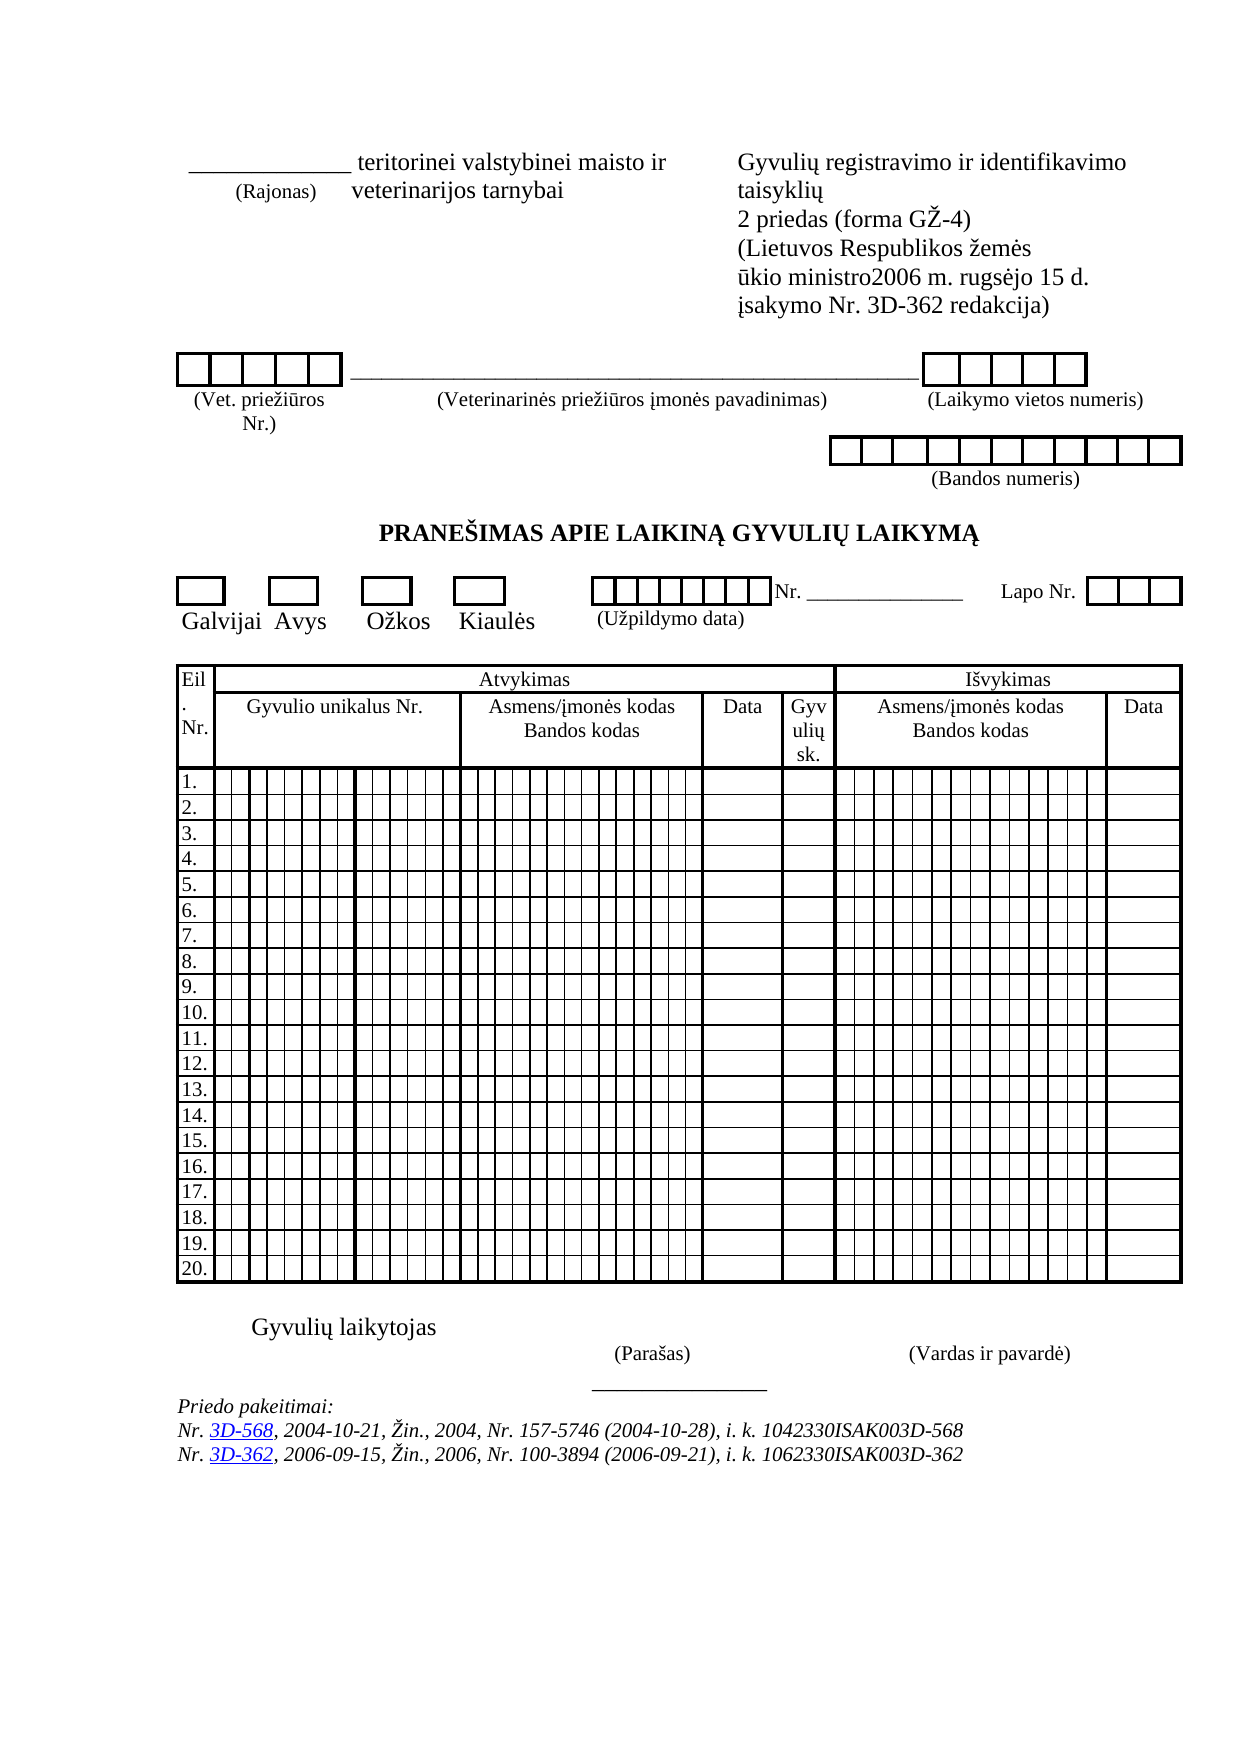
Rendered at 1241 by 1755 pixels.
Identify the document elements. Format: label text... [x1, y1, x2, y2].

table_cell [971, 1077, 989, 1101]
table_cell [216, 1154, 231, 1178]
table_cell [1119, 439, 1147, 463]
table_cell [1030, 1231, 1047, 1255]
table_cell [933, 1051, 950, 1075]
table_cell [565, 1026, 581, 1050]
table_cell [704, 1000, 781, 1024]
table_cell 10. [179, 1000, 213, 1024]
table_cell [933, 1256, 950, 1280]
table_cell [704, 872, 781, 896]
table_cell [408, 1128, 425, 1152]
table_cell [1010, 1103, 1028, 1127]
table_header Atvykimas [216, 667, 833, 691]
table_cell [952, 1231, 970, 1255]
table_cell [686, 846, 701, 870]
table_cell [321, 1180, 337, 1203]
table_cell [635, 1026, 650, 1050]
table_cell [617, 821, 633, 845]
table_cell [635, 1205, 650, 1229]
table_header Lapo Nr. [996, 576, 1086, 603]
table_cell [479, 1128, 494, 1152]
table_cell 3. [179, 821, 213, 845]
table_cell [321, 821, 337, 845]
table_cell [686, 898, 701, 922]
table_cell [855, 1000, 873, 1024]
table_cell [373, 795, 389, 819]
table_cell [268, 1256, 284, 1280]
table_cell [496, 1103, 512, 1127]
table_cell [496, 1205, 512, 1229]
table_cell [462, 846, 477, 870]
table_cell [686, 795, 701, 819]
table_cell [933, 1180, 950, 1203]
table_cell [303, 923, 319, 947]
table_cell [652, 795, 668, 819]
table_cell [496, 872, 512, 896]
table_cell [285, 770, 301, 793]
table_cell [496, 1154, 512, 1178]
table_cell [875, 1231, 892, 1255]
table_cell [232, 821, 248, 845]
table_cell [913, 1103, 931, 1127]
table_cell [548, 1026, 564, 1050]
table_cell [531, 1128, 546, 1152]
table_cell [357, 1154, 372, 1178]
table_cell 15. [179, 1128, 213, 1152]
table_cell [531, 1205, 546, 1229]
table_cell [216, 1077, 231, 1101]
table_cell [1010, 770, 1028, 793]
table_cell [582, 770, 598, 793]
table_cell [373, 949, 389, 973]
text PRANEŠIMAS APIE LAIKINĄ GYVULIŲ LAIKYMĄ [177, 518, 1181, 547]
table_cell [462, 872, 477, 896]
table_cell [1068, 795, 1086, 819]
table_cell [600, 1231, 615, 1255]
table_cell [1030, 1180, 1047, 1203]
table_cell [251, 1231, 266, 1255]
table_cell [704, 949, 781, 973]
table_cell [462, 795, 477, 819]
table_cell [952, 1000, 970, 1024]
table_cell [321, 872, 337, 896]
table_cell [531, 1180, 546, 1203]
table_cell [1049, 846, 1067, 870]
table_cell [513, 1077, 529, 1101]
table_cell [1030, 1154, 1047, 1178]
table_cell [426, 949, 442, 973]
table_cell [268, 1231, 284, 1255]
table_cell [303, 846, 319, 870]
table_cell [285, 1051, 301, 1075]
table_cell [513, 1026, 529, 1050]
table_cell 16. [179, 1154, 213, 1178]
table_cell [837, 1000, 854, 1024]
table_cell [216, 898, 231, 922]
table_cell [1068, 1205, 1086, 1229]
table_cell [251, 1000, 266, 1024]
table_cell [513, 898, 529, 922]
table_cell [894, 1205, 912, 1229]
table_cell 8. [179, 949, 213, 973]
table_cell [875, 846, 892, 870]
table_cell [669, 1205, 685, 1229]
table_cell [933, 923, 950, 947]
table_cell [373, 1180, 389, 1203]
table_cell [548, 821, 564, 845]
table_cell [391, 795, 407, 819]
table_cell [216, 821, 231, 845]
table_cell [513, 846, 529, 870]
table_cell [635, 770, 650, 793]
table_cell [600, 872, 615, 896]
table_cell [357, 1026, 372, 1050]
table_cell [600, 1128, 615, 1152]
table_cell [268, 770, 284, 793]
table_cell [1088, 1103, 1105, 1127]
table_cell 2. [179, 795, 213, 819]
table_cell [837, 1051, 854, 1075]
table_cell [952, 1051, 970, 1075]
table_cell [548, 1077, 564, 1101]
table_cell [971, 1026, 989, 1050]
table_cell Galvijai [177, 603, 270, 635]
table_cell [285, 1103, 301, 1127]
table_cell [1088, 975, 1105, 998]
table_cell [391, 1026, 407, 1050]
table_cell [704, 1154, 781, 1178]
table_cell [913, 1256, 931, 1280]
table_cell [617, 1051, 633, 1075]
table_cell [961, 439, 990, 463]
table_cell [426, 846, 442, 870]
table_cell [600, 898, 615, 922]
table_cell [704, 1026, 781, 1050]
table_cell [837, 949, 854, 973]
table_cell [1068, 1128, 1086, 1152]
table_cell [913, 1231, 931, 1255]
table_cell [617, 1154, 633, 1178]
table_cell [1088, 898, 1105, 922]
table_cell [338, 846, 353, 870]
table_cell [863, 439, 891, 463]
table_header [456, 579, 503, 603]
table_cell [837, 1205, 854, 1229]
table_cell [391, 1051, 407, 1075]
table_cell [1068, 821, 1086, 845]
table_cell [991, 949, 1009, 973]
table_cell [971, 898, 989, 922]
table_cell [357, 949, 372, 973]
table_cell [913, 1205, 931, 1229]
table_cell [635, 846, 650, 870]
table_cell [268, 975, 284, 998]
table_cell [784, 1026, 833, 1050]
table_cell [531, 949, 546, 973]
table_cell [426, 872, 442, 896]
table_cell [837, 1026, 854, 1050]
table_cell (Bandos numeris) [830, 466, 1181, 490]
table_cell [565, 1077, 581, 1101]
table_cell [582, 821, 598, 845]
table_cell [652, 1103, 668, 1127]
table_cell [321, 1128, 337, 1152]
table_cell [933, 1231, 950, 1255]
table_cell [216, 795, 231, 819]
table_cell [1024, 439, 1053, 463]
table_cell [600, 821, 615, 845]
table_cell [338, 949, 353, 973]
table_header [705, 579, 724, 603]
table_header [364, 579, 409, 603]
table_cell [251, 795, 266, 819]
table_cell [784, 949, 833, 973]
table_cell [1010, 1077, 1028, 1101]
table_cell [1108, 1180, 1179, 1203]
table_cell [1088, 1051, 1105, 1075]
table_cell [1030, 1077, 1047, 1101]
table_cell [600, 846, 615, 870]
text (Parašas) (Vardas ir pavardė) [177, 1341, 1181, 1365]
table_cell [479, 1000, 494, 1024]
table_cell [444, 949, 459, 973]
table_cell [582, 872, 598, 896]
table_cell [686, 1128, 701, 1152]
table_cell [285, 975, 301, 998]
table_cell [444, 1205, 459, 1229]
table_cell [600, 1077, 615, 1101]
table_cell [513, 821, 529, 845]
table_cell [426, 1000, 442, 1024]
table_header [212, 355, 241, 384]
table_cell [669, 1180, 685, 1203]
table_cell [1030, 1103, 1047, 1127]
table_cell [617, 1103, 633, 1127]
table_cell [704, 795, 781, 819]
table_cell [479, 1103, 494, 1127]
table_cell [894, 770, 912, 793]
table_cell [704, 1205, 781, 1229]
table_cell [784, 1000, 833, 1024]
table_cell [855, 795, 873, 819]
table_cell [894, 1000, 912, 1024]
table_header [226, 576, 268, 603]
table_cell [321, 1026, 337, 1050]
table_cell [1088, 1205, 1105, 1229]
table_cell [913, 1077, 931, 1101]
table_cell [652, 975, 668, 998]
table_cell [784, 1077, 833, 1101]
table_cell [1049, 1000, 1067, 1024]
table_cell [991, 1103, 1009, 1127]
table_cell Gyvulių sk. [784, 694, 833, 766]
table_cell [479, 898, 494, 922]
table_cell [426, 1256, 442, 1280]
table_cell [855, 1205, 873, 1229]
table_cell [531, 923, 546, 947]
table_cell [251, 821, 266, 845]
table_cell [462, 1051, 477, 1075]
table_cell [268, 846, 284, 870]
table_cell [704, 898, 781, 922]
table_cell [462, 1256, 477, 1280]
table_cell [704, 1231, 781, 1255]
table_cell [1068, 1000, 1086, 1024]
table_header [750, 579, 769, 603]
table_cell [1030, 1128, 1047, 1152]
table_cell [991, 1026, 1009, 1050]
table_cell [496, 821, 512, 845]
table_cell [251, 872, 266, 896]
table_cell [704, 770, 781, 793]
table_cell [582, 1103, 598, 1127]
table_cell [913, 770, 931, 793]
table_cell [321, 1231, 337, 1255]
table_cell [894, 1231, 912, 1255]
table_cell [548, 770, 564, 793]
table_cell [894, 439, 926, 463]
table_cell [338, 770, 353, 793]
table_cell [991, 1128, 1009, 1152]
table_cell [373, 1128, 389, 1152]
table_cell [1010, 898, 1028, 922]
table_cell [855, 1128, 873, 1152]
table_cell [303, 1205, 319, 1229]
table_cell [531, 770, 546, 793]
table_header [1120, 579, 1148, 603]
table_cell [391, 821, 407, 845]
table_cell [479, 872, 494, 896]
table_cell [357, 975, 372, 998]
table_cell [635, 821, 650, 845]
text Nr. 3D-362, 2006-09-15, Žin., 2006, Nr. 100-3894 (2006-09-21), i. k. 1062330ISAK003D-362 [177, 1442, 1181, 1466]
table_cell [652, 898, 668, 922]
table_cell [216, 1103, 231, 1127]
table_cell [268, 1026, 284, 1050]
table_cell [216, 1128, 231, 1152]
table_cell [338, 1205, 353, 1229]
table_cell [338, 1103, 353, 1127]
table_cell [251, 1103, 266, 1127]
table_header Nr. _______________ [772, 576, 996, 603]
table_cell [426, 795, 442, 819]
table_cell [991, 898, 1009, 922]
table_header [961, 355, 990, 384]
table_cell [1010, 975, 1028, 998]
table_cell [617, 975, 633, 998]
table_cell [338, 795, 353, 819]
table_cell [784, 898, 833, 922]
table_cell [1108, 1231, 1179, 1255]
table_cell [462, 1000, 477, 1024]
table_cell [1049, 923, 1067, 947]
table_cell [704, 821, 781, 845]
table_cell [1030, 1000, 1047, 1024]
table_cell [913, 949, 931, 973]
table_cell [531, 1256, 546, 1280]
table_cell [232, 1256, 248, 1280]
table_cell [952, 1026, 970, 1050]
table_cell [894, 795, 912, 819]
table_cell [1010, 1051, 1028, 1075]
table_cell [617, 795, 633, 819]
table_cell [669, 898, 685, 922]
table_cell [971, 949, 989, 973]
table_cell [479, 770, 494, 793]
text ______________ [177, 1365, 1181, 1394]
table_cell [565, 821, 581, 845]
table_cell [1010, 1128, 1028, 1152]
table_cell [875, 1205, 892, 1229]
table_cell [855, 1256, 873, 1280]
table_cell [875, 1000, 892, 1024]
table_cell [933, 846, 950, 870]
table_cell [479, 923, 494, 947]
table_cell [513, 975, 529, 998]
table_cell [373, 1051, 389, 1075]
table_cell [462, 1180, 477, 1203]
table_cell [426, 975, 442, 998]
table_cell [444, 872, 459, 896]
table_cell [686, 1103, 701, 1127]
table_cell [338, 1000, 353, 1024]
table_cell [1030, 872, 1047, 896]
table_cell [669, 1026, 685, 1050]
table_cell [408, 898, 425, 922]
table_cell [669, 1154, 685, 1178]
table_cell [426, 1154, 442, 1178]
table_cell [285, 1000, 301, 1024]
table_cell [704, 975, 781, 998]
table_cell [704, 1103, 781, 1127]
table_cell [784, 821, 833, 845]
table_cell [531, 846, 546, 870]
table_cell [991, 1231, 1009, 1255]
table_cell [582, 1077, 598, 1101]
table_cell [617, 1077, 633, 1101]
table_cell [582, 1128, 598, 1152]
table_cell [600, 1051, 615, 1075]
table_cell [338, 1256, 353, 1280]
table_cell [894, 1103, 912, 1127]
table_cell [408, 923, 425, 947]
table_cell [617, 1231, 633, 1255]
table_cell [548, 1000, 564, 1024]
table_cell [462, 1077, 477, 1101]
table_cell [408, 949, 425, 973]
table_cell [652, 846, 668, 870]
table_cell [462, 1026, 477, 1050]
table_cell [408, 1231, 425, 1255]
table_cell [513, 1205, 529, 1229]
table_cell [971, 846, 989, 870]
table_cell [232, 1103, 248, 1127]
table_cell [357, 1051, 372, 1075]
table_cell [971, 1000, 989, 1024]
table_cell [582, 1154, 598, 1178]
table_cell [600, 1000, 615, 1024]
table_cell [1010, 923, 1028, 947]
table_cell [1108, 923, 1179, 947]
table_cell [913, 1180, 931, 1203]
table_cell [582, 923, 598, 947]
table_cell [582, 1205, 598, 1229]
table_cell [462, 923, 477, 947]
table_cell [496, 975, 512, 998]
table_cell [408, 795, 425, 819]
table_cell [268, 821, 284, 845]
table_cell [513, 770, 529, 793]
table_cell [952, 821, 970, 845]
table_cell (Veterinarinės priežiūros įmonės pavadinimas) [341, 384, 923, 435]
table_cell [952, 795, 970, 819]
table_cell [669, 1256, 685, 1280]
table_cell [251, 770, 266, 793]
table_header [1024, 355, 1053, 384]
table_cell [837, 1103, 854, 1127]
table_cell [479, 1205, 494, 1229]
table_cell [303, 1051, 319, 1075]
table_cell [177, 463, 341, 490]
table_cell [600, 1205, 615, 1229]
table_cell [894, 1026, 912, 1050]
table_cell [1088, 1154, 1105, 1178]
table_cell [373, 1205, 389, 1229]
table_cell [268, 1128, 284, 1152]
table_cell [479, 795, 494, 819]
table_cell [373, 1103, 389, 1127]
table_cell [391, 1205, 407, 1229]
table_cell [479, 821, 494, 845]
table_cell [303, 898, 319, 922]
table_cell [837, 1256, 854, 1280]
table_cell [1049, 1180, 1067, 1203]
table_cell [1068, 1256, 1086, 1280]
table_cell [1108, 1000, 1179, 1024]
table_cell [513, 1231, 529, 1255]
table_cell [1010, 1026, 1028, 1050]
table_cell [875, 949, 892, 973]
table_cell [933, 949, 950, 973]
table_cell [216, 1026, 231, 1050]
table_cell [1049, 1256, 1067, 1280]
table_cell [391, 949, 407, 973]
table_cell [531, 1154, 546, 1178]
table_cell [462, 898, 477, 922]
table_cell [565, 1256, 581, 1280]
table_cell [913, 846, 931, 870]
table_cell [216, 949, 231, 973]
table_cell [251, 1154, 266, 1178]
table_cell [617, 1180, 633, 1203]
table_cell [232, 923, 248, 947]
table_cell [1068, 1051, 1086, 1075]
table_cell [894, 1154, 912, 1178]
table_cell [991, 1000, 1009, 1024]
table_cell [496, 770, 512, 793]
table_cell 17. [179, 1180, 213, 1203]
table_cell [531, 1103, 546, 1127]
table_cell [444, 1103, 459, 1127]
table_cell [232, 1026, 248, 1050]
table_cell [462, 1128, 477, 1152]
table_header [1056, 355, 1084, 384]
table_cell [617, 898, 633, 922]
table_cell [1030, 770, 1047, 793]
table_cell [635, 795, 650, 819]
table_cell [444, 1180, 459, 1203]
table_cell [875, 923, 892, 947]
table_cell [971, 1231, 989, 1255]
table_cell [531, 1000, 546, 1024]
table_header [594, 579, 613, 603]
table_cell [875, 1180, 892, 1203]
table_cell [1108, 821, 1179, 845]
table_cell [1049, 1205, 1067, 1229]
table_cell [1068, 1103, 1086, 1127]
table_cell [565, 1154, 581, 1178]
table_cell [391, 1154, 407, 1178]
table_cell [303, 795, 319, 819]
table_cell [513, 1154, 529, 1178]
table_cell [991, 821, 1009, 845]
table_cell [408, 770, 425, 793]
table_cell [669, 770, 685, 793]
table_cell Gyvulio unikalus Nr. [216, 694, 459, 766]
table_cell [704, 1180, 781, 1203]
table_cell [565, 1000, 581, 1024]
table_cell [1068, 1180, 1086, 1203]
table_cell 20. [179, 1256, 213, 1280]
table_cell [855, 872, 873, 896]
table_cell [496, 949, 512, 973]
table_cell [232, 949, 248, 973]
table_cell [373, 821, 389, 845]
table_header _____________ teritorinei valstybinei maisto ir (Rajonas) veterinarijos tarnybai [177, 147, 726, 323]
table_cell [373, 1077, 389, 1101]
table_cell [704, 1077, 781, 1101]
table_cell [251, 1128, 266, 1152]
table_cell [971, 1180, 989, 1203]
table_cell [933, 1128, 950, 1152]
table_cell [971, 1256, 989, 1280]
table_cell [373, 1154, 389, 1178]
table_cell [232, 975, 248, 998]
table_cell 6. [179, 898, 213, 922]
table_cell [1010, 1205, 1028, 1229]
table_cell [652, 1077, 668, 1101]
table_cell [617, 949, 633, 973]
table_cell [652, 872, 668, 896]
table_cell [444, 1051, 459, 1075]
table_cell [408, 1103, 425, 1127]
table_cell [894, 923, 912, 947]
table_cell [548, 846, 564, 870]
table_cell [268, 1051, 284, 1075]
table_cell [600, 770, 615, 793]
table_cell [686, 1231, 701, 1255]
table_cell [357, 898, 372, 922]
table_cell [251, 898, 266, 922]
table_cell [1049, 1103, 1067, 1127]
table_cell [600, 1180, 615, 1203]
table_cell [991, 1205, 1009, 1229]
table_cell [894, 872, 912, 896]
table_cell [855, 1026, 873, 1050]
table_cell [600, 975, 615, 998]
table_cell [686, 1256, 701, 1280]
table_cell [408, 1154, 425, 1178]
table_cell [321, 1256, 337, 1280]
table_cell [1088, 1077, 1105, 1101]
table_cell [338, 975, 353, 998]
table_cell [1049, 1154, 1067, 1178]
table_cell [1088, 1000, 1105, 1024]
table_cell [268, 1180, 284, 1203]
table_cell [855, 923, 873, 947]
table_cell [216, 923, 231, 947]
table_cell [582, 949, 598, 973]
table_cell [875, 1256, 892, 1280]
table_cell [952, 1180, 970, 1203]
table_cell [600, 1103, 615, 1127]
table_header [661, 579, 680, 603]
table_header [244, 355, 274, 384]
table_cell [617, 872, 633, 896]
table_cell [426, 1103, 442, 1127]
table_cell [1068, 846, 1086, 870]
table_cell [1049, 821, 1067, 845]
table_cell [652, 1000, 668, 1024]
table_cell [635, 1103, 650, 1127]
table_cell [496, 1077, 512, 1101]
table_cell 18. [179, 1205, 213, 1229]
table_cell [357, 1077, 372, 1101]
table_cell [652, 1154, 668, 1178]
table_cell [686, 1051, 701, 1075]
table_cell [913, 1026, 931, 1050]
table_cell [837, 1180, 854, 1203]
table_cell [913, 821, 931, 845]
table_cell [952, 1205, 970, 1229]
table_cell [1108, 949, 1179, 973]
text Priedo pakeitimai: [177, 1394, 1181, 1418]
table_cell [669, 1103, 685, 1127]
table_cell [837, 1128, 854, 1152]
table_cell [704, 1128, 781, 1152]
table_cell [462, 1103, 477, 1127]
table_cell [444, 1154, 459, 1178]
table_cell [1010, 1180, 1028, 1203]
table_cell [913, 795, 931, 819]
table_cell [617, 923, 633, 947]
table_cell [251, 1205, 266, 1229]
table_cell [321, 1205, 337, 1229]
table_cell [669, 1077, 685, 1101]
table_cell [617, 1026, 633, 1050]
table_header [179, 579, 222, 603]
table_cell [652, 1256, 668, 1280]
table_cell [216, 1180, 231, 1203]
table_cell [837, 898, 854, 922]
table_cell [913, 975, 931, 998]
table_cell [600, 795, 615, 819]
table_cell [303, 1256, 319, 1280]
table_cell [1088, 795, 1105, 819]
table_cell [1030, 975, 1047, 998]
table_cell [338, 1077, 353, 1101]
table_cell [338, 1128, 353, 1152]
table_cell [216, 1231, 231, 1255]
table_cell [565, 949, 581, 973]
table_cell [496, 795, 512, 819]
table_cell [357, 923, 372, 947]
table_cell [855, 1103, 873, 1127]
table_cell [479, 1256, 494, 1280]
table_cell [1010, 872, 1028, 896]
table_cell [1088, 846, 1105, 870]
table_cell [426, 923, 442, 947]
table_cell [1088, 949, 1105, 973]
table_cell [635, 1154, 650, 1178]
table_cell [784, 770, 833, 793]
table_cell [582, 975, 598, 998]
table_cell [952, 770, 970, 793]
table_cell [1030, 949, 1047, 973]
table_cell [444, 846, 459, 870]
table_cell [1108, 872, 1179, 896]
table_cell [565, 975, 581, 998]
table_cell [565, 770, 581, 793]
table_cell [1108, 898, 1179, 922]
table_cell [1010, 1000, 1028, 1024]
table_cell [426, 1026, 442, 1050]
table_cell [617, 1205, 633, 1229]
table_cell [1088, 1231, 1105, 1255]
table_cell [285, 1077, 301, 1101]
table_cell [894, 1077, 912, 1101]
table_cell [913, 1000, 931, 1024]
table_cell [232, 1154, 248, 1178]
table_cell [565, 1180, 581, 1203]
table_cell [373, 1000, 389, 1024]
table_cell [1049, 975, 1067, 998]
table_cell [855, 821, 873, 845]
table_cell [268, 795, 284, 819]
table_cell [303, 1000, 319, 1024]
table_cell [232, 898, 248, 922]
table_cell [531, 795, 546, 819]
table_cell Asmens/įmonės kodas Bandos kodas [837, 694, 1105, 766]
table_cell [479, 1026, 494, 1050]
table_cell [635, 923, 650, 947]
table_cell [548, 1180, 564, 1203]
table_cell [1068, 975, 1086, 998]
table_cell [462, 1154, 477, 1178]
table_cell [784, 975, 833, 998]
table_cell [832, 439, 860, 463]
table_cell [232, 770, 248, 793]
table_cell [582, 1026, 598, 1050]
table_cell [513, 1103, 529, 1127]
table_cell [875, 1154, 892, 1178]
table_cell [1030, 1205, 1047, 1229]
table_cell [875, 821, 892, 845]
table_cell [531, 872, 546, 896]
table_cell [1010, 949, 1028, 973]
table_cell [357, 846, 372, 870]
table_cell [1049, 1231, 1067, 1255]
table_cell [913, 1154, 931, 1178]
table_cell [444, 821, 459, 845]
table_cell [531, 975, 546, 998]
table_cell [357, 795, 372, 819]
table_cell [855, 898, 873, 922]
table_cell [875, 770, 892, 793]
table_cell [991, 975, 1009, 998]
table_header [319, 576, 361, 603]
table_cell [285, 821, 301, 845]
table_cell [303, 821, 319, 845]
table_cell [548, 1256, 564, 1280]
table_cell [513, 1256, 529, 1280]
table_cell [1049, 1026, 1067, 1050]
table_cell [600, 1154, 615, 1178]
table_cell [704, 1051, 781, 1075]
table_cell [635, 898, 650, 922]
table_cell [357, 1205, 372, 1229]
table_cell [1030, 846, 1047, 870]
table_cell [894, 975, 912, 998]
table_cell [952, 1103, 970, 1127]
table_cell [784, 1205, 833, 1229]
table_cell [686, 1205, 701, 1229]
table_cell [1088, 923, 1105, 947]
table_cell [855, 975, 873, 998]
table_cell [321, 1103, 337, 1127]
table_cell [338, 1180, 353, 1203]
table_cell [303, 1077, 319, 1101]
table_cell [531, 1026, 546, 1050]
table_cell [1108, 795, 1179, 819]
table_cell [496, 1026, 512, 1050]
table_header [617, 579, 636, 603]
table_cell [894, 846, 912, 870]
table_cell [894, 898, 912, 922]
table_cell [837, 846, 854, 870]
table_cell [1068, 923, 1086, 947]
table_cell [496, 1051, 512, 1075]
table_cell [704, 846, 781, 870]
table_cell [600, 949, 615, 973]
table_cell [513, 1000, 529, 1024]
table_cell [933, 1000, 950, 1024]
table_cell [929, 439, 958, 463]
table_cell Data [1108, 694, 1179, 766]
table_cell [991, 795, 1009, 819]
table_cell [971, 1051, 989, 1075]
table_cell [1010, 795, 1028, 819]
table_cell [408, 1000, 425, 1024]
table_cell [669, 1128, 685, 1152]
table_cell [285, 795, 301, 819]
table_cell [635, 872, 650, 896]
table_cell [321, 1154, 337, 1178]
table_cell [565, 1128, 581, 1152]
table_header [506, 576, 591, 603]
table_header [1088, 352, 1181, 384]
table_cell [784, 872, 833, 896]
table_cell [565, 795, 581, 819]
table_cell [933, 1154, 950, 1178]
table_cell [216, 1051, 231, 1075]
table_cell [635, 1051, 650, 1075]
table_cell [303, 1231, 319, 1255]
table_cell [952, 1128, 970, 1152]
table_cell [321, 795, 337, 819]
table_cell [669, 795, 685, 819]
table_cell [686, 923, 701, 947]
table_cell [303, 949, 319, 973]
table_cell [285, 1154, 301, 1178]
table_cell [548, 1051, 564, 1075]
table_cell [479, 1077, 494, 1101]
table_cell [357, 1000, 372, 1024]
table_cell 9. [179, 975, 213, 998]
table_cell [582, 1000, 598, 1024]
table_header [727, 579, 747, 603]
table_cell [357, 1231, 372, 1255]
table_cell [635, 1128, 650, 1152]
table_cell [426, 1128, 442, 1152]
table_cell [855, 1180, 873, 1203]
table_cell [894, 1180, 912, 1203]
table_cell [408, 821, 425, 845]
table_cell [408, 872, 425, 896]
table_cell [373, 923, 389, 947]
table_cell [582, 898, 598, 922]
table_cell [1030, 1051, 1047, 1075]
table_cell [1049, 1077, 1067, 1101]
table_cell [391, 898, 407, 922]
table_cell [837, 872, 854, 896]
table_cell [338, 821, 353, 845]
table_cell [991, 872, 1009, 896]
table_cell [582, 846, 598, 870]
table_cell [513, 1051, 529, 1075]
table_cell [531, 898, 546, 922]
table_cell [686, 1077, 701, 1101]
table_cell [784, 795, 833, 819]
table_cell [285, 923, 301, 947]
table_cell [1068, 1026, 1086, 1050]
table_cell [993, 439, 1021, 463]
table_cell [177, 435, 341, 463]
table_cell [991, 1154, 1009, 1178]
table_cell 12. [179, 1051, 213, 1075]
table_cell [784, 1180, 833, 1203]
table_cell [303, 1180, 319, 1203]
table_cell [303, 1154, 319, 1178]
table_cell [444, 1256, 459, 1280]
table_cell [531, 1051, 546, 1075]
table_cell [285, 949, 301, 973]
table_cell [357, 770, 372, 793]
table_cell [408, 1051, 425, 1075]
table_cell [1088, 1256, 1105, 1280]
table_cell [357, 1103, 372, 1127]
table_cell [784, 1128, 833, 1152]
table_cell [617, 1256, 633, 1280]
table_cell [875, 1103, 892, 1127]
table_cell [426, 898, 442, 922]
table_cell [913, 1128, 931, 1152]
table_cell [479, 975, 494, 998]
table_cell [338, 923, 353, 947]
table_cell [462, 949, 477, 973]
table_cell [426, 1180, 442, 1203]
table_cell [952, 1256, 970, 1280]
table_cell [1108, 1154, 1179, 1178]
table_cell [391, 1256, 407, 1280]
table_cell [991, 1256, 1009, 1280]
table_cell [1030, 821, 1047, 845]
table_header [639, 579, 658, 603]
table_cell [496, 923, 512, 947]
table_cell [303, 1026, 319, 1050]
table_cell [548, 1128, 564, 1152]
table_cell [1108, 846, 1179, 870]
table_cell [391, 1180, 407, 1203]
table_cell [341, 435, 829, 463]
table_cell [635, 975, 650, 998]
table_header [683, 579, 702, 603]
table_cell [837, 1077, 854, 1101]
table_cell [784, 1231, 833, 1255]
table_cell [1010, 1256, 1028, 1280]
table_cell [357, 872, 372, 896]
table_cell [251, 1051, 266, 1075]
table_cell 4. [179, 846, 213, 870]
table_cell [391, 975, 407, 998]
table_cell [875, 1051, 892, 1075]
table_cell [617, 1128, 633, 1152]
table_cell [855, 770, 873, 793]
table_cell Asmens/įmonės kodas Bandos kodas [462, 694, 701, 766]
table_cell [1049, 1128, 1067, 1152]
table_cell 19. [179, 1231, 213, 1255]
table_cell [894, 1256, 912, 1280]
table_cell [373, 898, 389, 922]
table_cell [837, 923, 854, 947]
table_cell Avys [270, 603, 362, 635]
table_cell [1108, 770, 1179, 793]
table_cell [855, 1231, 873, 1255]
table_cell [391, 770, 407, 793]
table_cell [373, 770, 389, 793]
table_cell [669, 1000, 685, 1024]
table_cell [617, 1000, 633, 1024]
table_cell [426, 1205, 442, 1229]
table_cell [496, 1256, 512, 1280]
table_cell [513, 795, 529, 819]
table_cell [232, 1231, 248, 1255]
table_cell [855, 1051, 873, 1075]
table_cell [971, 1128, 989, 1152]
table_cell [855, 949, 873, 973]
table_cell [837, 975, 854, 998]
table_cell [216, 1256, 231, 1280]
table_cell [408, 975, 425, 998]
table_cell [686, 1154, 701, 1178]
table_cell [991, 846, 1009, 870]
table_cell [635, 949, 650, 973]
table_cell Ožkos [362, 603, 454, 635]
table_cell [321, 923, 337, 947]
table_cell [991, 1180, 1009, 1203]
table_cell [1088, 439, 1116, 463]
table_cell [408, 1256, 425, 1280]
table_cell [952, 846, 970, 870]
table_cell 14. [179, 1103, 213, 1127]
table_cell [652, 821, 668, 845]
table_cell [952, 975, 970, 998]
table_cell [669, 923, 685, 947]
table_cell [496, 1180, 512, 1203]
table_cell [462, 1231, 477, 1255]
table_cell [1150, 439, 1179, 463]
table_cell [635, 1256, 650, 1280]
table_cell [216, 1205, 231, 1229]
table_cell [686, 949, 701, 973]
table_cell [1010, 1231, 1028, 1255]
table_cell [582, 795, 598, 819]
table_cell [933, 872, 950, 896]
table_cell [1068, 1154, 1086, 1178]
table_cell [855, 1077, 873, 1101]
table_cell [991, 770, 1009, 793]
table_cell [285, 846, 301, 870]
table_cell [933, 975, 950, 998]
table_cell [933, 821, 950, 845]
table_cell [652, 1205, 668, 1229]
table_cell [952, 872, 970, 896]
table_cell [1088, 872, 1105, 896]
table_cell [669, 846, 685, 870]
table_cell [837, 1154, 854, 1178]
table_cell [971, 872, 989, 896]
table_cell [321, 1000, 337, 1024]
table_cell [479, 1231, 494, 1255]
table_cell [652, 1231, 668, 1255]
table_cell [1030, 1256, 1047, 1280]
table_cell [285, 1231, 301, 1255]
table_cell [251, 1077, 266, 1101]
table_cell [837, 795, 854, 819]
table_cell [496, 1000, 512, 1024]
table_cell [652, 949, 668, 973]
table_cell [341, 463, 830, 490]
table_cell [232, 872, 248, 896]
table_cell [285, 1180, 301, 1203]
table_cell [1049, 1051, 1067, 1075]
table_cell [479, 949, 494, 973]
table_cell [913, 1051, 931, 1075]
table_cell [444, 1128, 459, 1152]
table_cell [391, 1000, 407, 1024]
table_cell [232, 1000, 248, 1024]
table_cell [251, 949, 266, 973]
table_cell [565, 898, 581, 922]
table_cell [251, 846, 266, 870]
table_cell [321, 898, 337, 922]
table_cell [338, 1051, 353, 1075]
table_cell [232, 1051, 248, 1075]
table_cell [216, 1000, 231, 1024]
table_cell [251, 1256, 266, 1280]
table_cell [1088, 1026, 1105, 1050]
table_cell [373, 872, 389, 896]
text Gyvulių laikytojas [177, 1312, 1181, 1341]
table_cell [652, 1180, 668, 1203]
table_cell [496, 846, 512, 870]
table_cell [357, 1128, 372, 1152]
table_cell [462, 975, 477, 998]
table_cell [784, 846, 833, 870]
table_cell [582, 1180, 598, 1203]
table_cell [232, 1205, 248, 1229]
table_cell [784, 1154, 833, 1178]
table_cell [1068, 898, 1086, 922]
table_cell [232, 1180, 248, 1203]
table_cell [971, 795, 989, 819]
table_cell [268, 872, 284, 896]
table_cell [582, 1231, 598, 1255]
table_cell [1068, 872, 1086, 896]
table_cell [635, 1180, 650, 1203]
table_cell [600, 1256, 615, 1280]
table_cell [635, 1000, 650, 1024]
table_cell [933, 770, 950, 793]
table_cell Data [704, 694, 781, 766]
table_cell [268, 1154, 284, 1178]
table_cell [496, 1231, 512, 1255]
table_cell [513, 1180, 529, 1203]
table_cell [875, 975, 892, 998]
table_cell [357, 821, 372, 845]
table_cell [1108, 1205, 1179, 1229]
table_cell [391, 1231, 407, 1255]
table_cell [1056, 439, 1084, 463]
table_cell [1068, 770, 1086, 793]
table_cell [338, 1026, 353, 1050]
table_cell [565, 1103, 581, 1127]
table_cell [971, 923, 989, 947]
table_cell [652, 1051, 668, 1075]
table_cell [268, 1077, 284, 1101]
table_cell [1049, 795, 1067, 819]
table_cell [652, 1026, 668, 1050]
table_cell [216, 770, 231, 793]
table_cell (Užpildymo data) [593, 603, 1181, 635]
table_cell [669, 949, 685, 973]
table_cell [513, 1128, 529, 1152]
table_cell [285, 872, 301, 896]
table_cell [462, 821, 477, 845]
table_cell [426, 770, 442, 793]
table_cell [565, 923, 581, 947]
table_cell [913, 923, 931, 947]
table_cell [548, 898, 564, 922]
table_cell [1088, 821, 1105, 845]
table_cell [268, 1205, 284, 1229]
table_cell [338, 1231, 353, 1255]
table_cell [548, 1231, 564, 1255]
table_cell [268, 1103, 284, 1127]
table_cell [565, 1231, 581, 1255]
table_cell [1049, 770, 1067, 793]
table_cell [357, 1256, 372, 1280]
table_cell [1108, 1051, 1179, 1075]
table_cell [913, 898, 931, 922]
table_cell [513, 872, 529, 896]
table_cell [444, 795, 459, 819]
table_cell [669, 821, 685, 845]
table_cell 13. [179, 1077, 213, 1101]
table_cell [479, 1154, 494, 1178]
table_cell [686, 872, 701, 896]
table_cell 5. [179, 872, 213, 896]
table_cell [784, 1051, 833, 1075]
table_cell [216, 975, 231, 998]
table_cell [894, 1128, 912, 1152]
table_cell [338, 872, 353, 896]
table_cell [321, 770, 337, 793]
table_header [993, 355, 1021, 384]
table_cell [391, 1103, 407, 1127]
table_cell [784, 923, 833, 947]
table_cell [462, 770, 477, 793]
table_cell [1088, 770, 1105, 793]
table_cell [408, 1026, 425, 1050]
table_cell [855, 846, 873, 870]
table_cell [1030, 1026, 1047, 1050]
table_header [925, 355, 958, 384]
table_cell [408, 1180, 425, 1203]
table_cell 7. [179, 923, 213, 947]
table_cell [251, 1180, 266, 1203]
table_cell [784, 1103, 833, 1127]
table_cell [303, 1103, 319, 1127]
table_cell [1108, 1026, 1179, 1050]
table_cell [251, 975, 266, 998]
table_cell [669, 975, 685, 998]
table_cell [408, 1077, 425, 1101]
table_cell [548, 1205, 564, 1229]
table_cell [496, 898, 512, 922]
table_cell [971, 1103, 989, 1127]
table_cell [548, 923, 564, 947]
table_cell [391, 1077, 407, 1101]
table_cell [635, 1231, 650, 1255]
table_cell [232, 795, 248, 819]
table_cell [338, 1154, 353, 1178]
table_cell [444, 923, 459, 947]
table_cell [321, 1051, 337, 1075]
table_cell [444, 898, 459, 922]
table_header [1089, 579, 1117, 603]
table_cell [373, 1256, 389, 1280]
table_cell [933, 1077, 950, 1101]
table_cell [285, 1128, 301, 1152]
table_header [179, 355, 208, 384]
table_cell [373, 975, 389, 998]
table_cell [408, 1205, 425, 1229]
table_cell [1088, 1128, 1105, 1152]
table_cell [784, 1256, 833, 1280]
table_cell [444, 770, 459, 793]
table_cell [875, 898, 892, 922]
table_cell [669, 872, 685, 896]
table_cell [971, 770, 989, 793]
table_cell [285, 898, 301, 922]
table_cell [1030, 898, 1047, 922]
table_header [1151, 579, 1179, 603]
table_cell [582, 1051, 598, 1075]
table_cell [1049, 898, 1067, 922]
table_cell [444, 975, 459, 998]
table_cell [1108, 1077, 1179, 1101]
table_cell [1068, 1231, 1086, 1255]
table_cell [686, 1180, 701, 1203]
table_cell [321, 846, 337, 870]
table_cell [686, 821, 701, 845]
table_cell [285, 1205, 301, 1229]
table_cell [933, 1026, 950, 1050]
table_cell [216, 846, 231, 870]
table_cell [479, 846, 494, 870]
table_header [271, 579, 316, 603]
table_cell [373, 1231, 389, 1255]
table_cell [285, 1256, 301, 1280]
table_cell [952, 1154, 970, 1178]
text Nr. 3D-568, 2004-10-21, Žin., 2004, Nr. 157-5746 (2004-10-28), i. k. 1042330ISAK003D-568 [177, 1418, 1181, 1442]
table_cell [971, 975, 989, 998]
table_cell [971, 821, 989, 845]
table_cell [1049, 872, 1067, 896]
table_cell [686, 770, 701, 793]
table_header __ [343, 352, 922, 384]
table_cell [462, 1205, 477, 1229]
table_cell [251, 1026, 266, 1050]
table_cell [321, 949, 337, 973]
table_cell [933, 1205, 950, 1229]
table_cell [635, 1077, 650, 1101]
table_cell [952, 898, 970, 922]
table_cell [669, 1051, 685, 1075]
table_cell [875, 872, 892, 896]
table_cell [444, 1000, 459, 1024]
table_cell [251, 923, 266, 947]
table_cell [391, 872, 407, 896]
table_cell [875, 1128, 892, 1152]
table_cell [444, 1026, 459, 1050]
table_cell [426, 1231, 442, 1255]
table_cell [652, 770, 668, 793]
table_cell [268, 949, 284, 973]
table_cell [875, 1077, 892, 1101]
table_cell [952, 1077, 970, 1101]
table_cell [357, 1180, 372, 1203]
table_cell [391, 846, 407, 870]
table_cell [1010, 1154, 1028, 1178]
table_cell [652, 1128, 668, 1152]
table_cell [991, 923, 1009, 947]
table_cell [232, 1077, 248, 1101]
table_cell 1. [179, 770, 213, 793]
table_cell [338, 898, 353, 922]
table_cell [669, 1231, 685, 1255]
table_cell [426, 1051, 442, 1075]
table_cell [933, 795, 950, 819]
table_cell [303, 1128, 319, 1152]
table_cell [913, 872, 931, 896]
table_cell [894, 949, 912, 973]
table_header Eil. Nr. [179, 667, 213, 766]
table_cell [565, 1051, 581, 1075]
table_cell [548, 975, 564, 998]
table_cell [303, 872, 319, 896]
table_cell [268, 898, 284, 922]
table_cell [952, 923, 970, 947]
table_cell [686, 1000, 701, 1024]
table_cell Kiaulės [455, 603, 593, 635]
table_cell [548, 1103, 564, 1127]
table_cell [548, 872, 564, 896]
table_header [277, 355, 307, 384]
table_cell [496, 1128, 512, 1152]
table_header Gyvulių registravimo ir identifikavimo taisyklių 2 priedas (forma GŽ-4) (Lietuvos Respublikos žemės ūkio ministro2006 m. rugsėjo 15 d. įsakymo Nr. 3D-362 redakcija) [726, 147, 1204, 323]
table_cell [565, 1205, 581, 1229]
table_cell [686, 1026, 701, 1050]
table_cell [875, 1026, 892, 1050]
table_cell [479, 1180, 494, 1203]
table_cell [426, 821, 442, 845]
table_cell [617, 846, 633, 870]
table_cell [285, 1026, 301, 1050]
table_cell [991, 1077, 1009, 1101]
table_cell [531, 821, 546, 845]
table_cell [548, 949, 564, 973]
table_cell [952, 949, 970, 973]
table_cell [855, 1154, 873, 1178]
table_cell [1068, 949, 1086, 973]
table_cell [216, 872, 231, 896]
table_header [310, 355, 339, 384]
table_cell [268, 1000, 284, 1024]
table_cell [933, 898, 950, 922]
table_cell [991, 1051, 1009, 1075]
table_cell [971, 1154, 989, 1178]
table_cell [426, 1077, 442, 1101]
table_cell [1088, 1180, 1105, 1203]
table_cell [875, 795, 892, 819]
table_cell [1049, 949, 1067, 973]
table_cell (Laikymo vietos numeris) [923, 384, 1181, 435]
table_cell [268, 923, 284, 947]
table_header Išvykimas [837, 667, 1179, 691]
table_cell [600, 923, 615, 947]
table_cell [232, 1128, 248, 1152]
table_cell [1108, 1128, 1179, 1152]
table_cell [617, 770, 633, 793]
table_header [413, 576, 453, 603]
table_cell [837, 821, 854, 845]
table_cell [565, 872, 581, 896]
table_cell [1108, 1256, 1179, 1280]
table_cell [652, 923, 668, 947]
table_cell [232, 846, 248, 870]
table_cell [837, 770, 854, 793]
table_cell [600, 1026, 615, 1050]
table_cell [971, 1205, 989, 1229]
table_cell [321, 975, 337, 998]
table_cell [513, 923, 529, 947]
table_cell [565, 846, 581, 870]
table_cell [582, 1256, 598, 1280]
table_cell [373, 1026, 389, 1050]
table_cell [391, 1128, 407, 1152]
table_cell [391, 923, 407, 947]
table_cell [373, 846, 389, 870]
table_cell [933, 1103, 950, 1127]
table_cell [321, 1077, 337, 1101]
table_cell [894, 821, 912, 845]
table_cell [1030, 923, 1047, 947]
table_cell [1010, 821, 1028, 845]
table_cell [1108, 975, 1179, 998]
table_cell [686, 975, 701, 998]
table_cell [513, 949, 529, 973]
table_cell [704, 923, 781, 947]
table_cell [1068, 1077, 1086, 1101]
table_cell [837, 1231, 854, 1255]
table_cell [531, 1231, 546, 1255]
table_cell [1010, 846, 1028, 870]
table_cell [704, 1256, 781, 1280]
table_cell [894, 1051, 912, 1075]
table_cell [303, 770, 319, 793]
table_cell [444, 1231, 459, 1255]
table_cell (Vet. priežiūros Nr.) [177, 387, 341, 435]
table_cell 11. [179, 1026, 213, 1050]
table_cell [303, 975, 319, 998]
table_cell [1108, 1103, 1179, 1127]
table_cell [548, 1154, 564, 1178]
table_cell [531, 1077, 546, 1101]
table_cell [1030, 795, 1047, 819]
table_cell [444, 1077, 459, 1101]
table_cell [479, 1051, 494, 1075]
table_cell [548, 795, 564, 819]
table_cell [408, 846, 425, 870]
